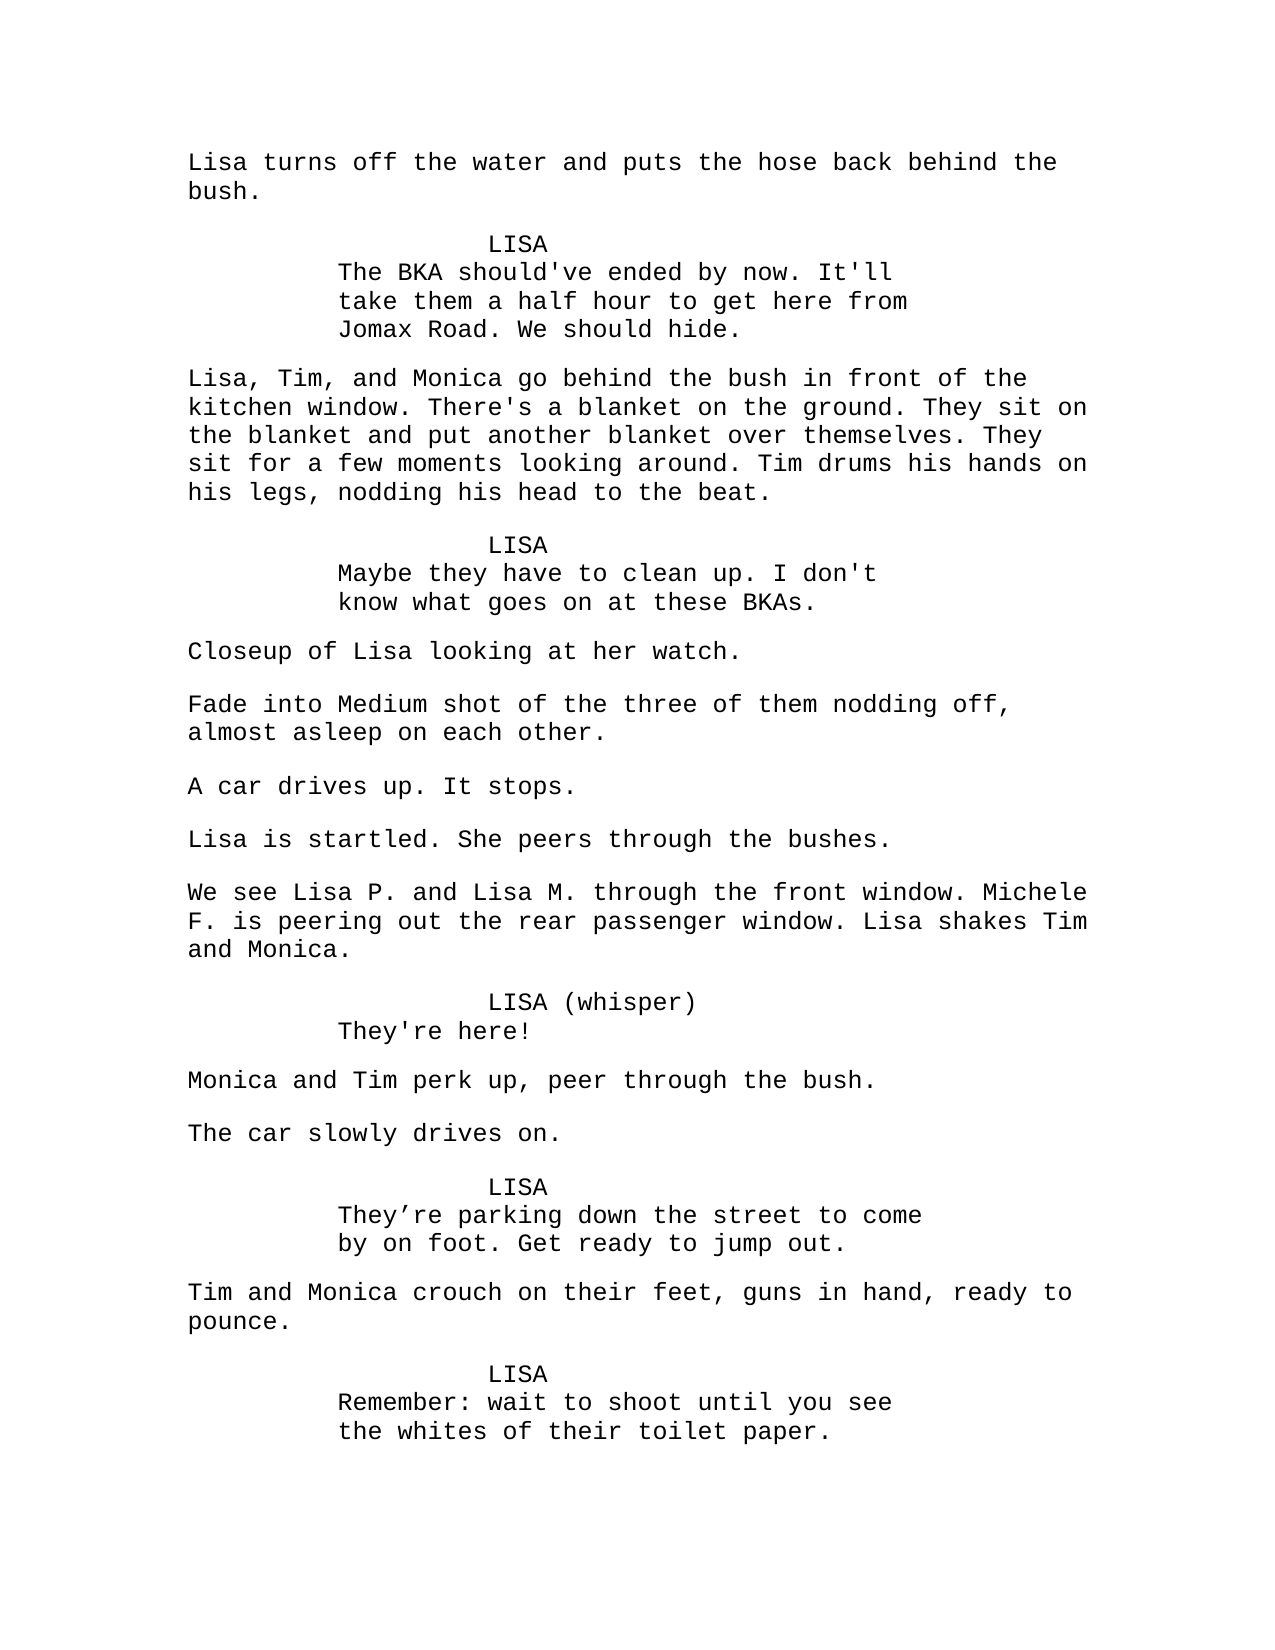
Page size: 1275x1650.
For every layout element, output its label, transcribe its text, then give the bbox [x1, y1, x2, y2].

text LISA (whisper) [187, 990, 1087, 1018]
text They’re parking down the street to come by on foot. Get ready to jump out. [337, 1202, 937, 1259]
text Fade into Medium shot of the three of them nodding off, almost asleep on each other. [187, 692, 1087, 748]
text The car slowly drives on. [187, 1121, 1087, 1149]
text We see Lisa P. and Lisa M. through the front window. Michele F. is peering out the rear passenger window. Lisa shakes Tim and Monica. [187, 880, 1087, 965]
text LISA [187, 1174, 1087, 1202]
text LISA [187, 232, 1087, 260]
text Tim and Monica crouch on their feet, guns in hand, ready to pounce. [187, 1280, 1087, 1337]
text A car drives up. It stops. [187, 773, 1087, 802]
text Remember: wait to shoot until you see the whites of their toilet paper. [337, 1390, 937, 1447]
text Lisa is startled. She peers through the bushes. [187, 827, 1087, 855]
text Closeup of Lisa looking at her watch. [187, 638, 1087, 667]
text Maybe they have to clean up. I don't know what goes on at these BKAs. [337, 561, 937, 617]
text They're here! [337, 1018, 937, 1047]
text Lisa turns off the water and puts the hose back behind the bush. [187, 150, 1087, 207]
text Monica and Tim perk up, peer through the bush. [187, 1067, 1087, 1096]
text LISA [187, 1362, 1087, 1390]
text Lisa, Tim, and Monica go behind the bush in front of the kitchen window. There's a blanket on the ground. They sit on the blanket and put another blanket over themselves. They sit for a few moments looking around. Tim drums his hands on his legs, nodding his head to the beat. [187, 366, 1087, 507]
text The BKA should've ended by now. It'll take them a half hour to get here from Jomax Road. We should hide. [337, 260, 937, 345]
text LISA [187, 532, 1087, 561]
